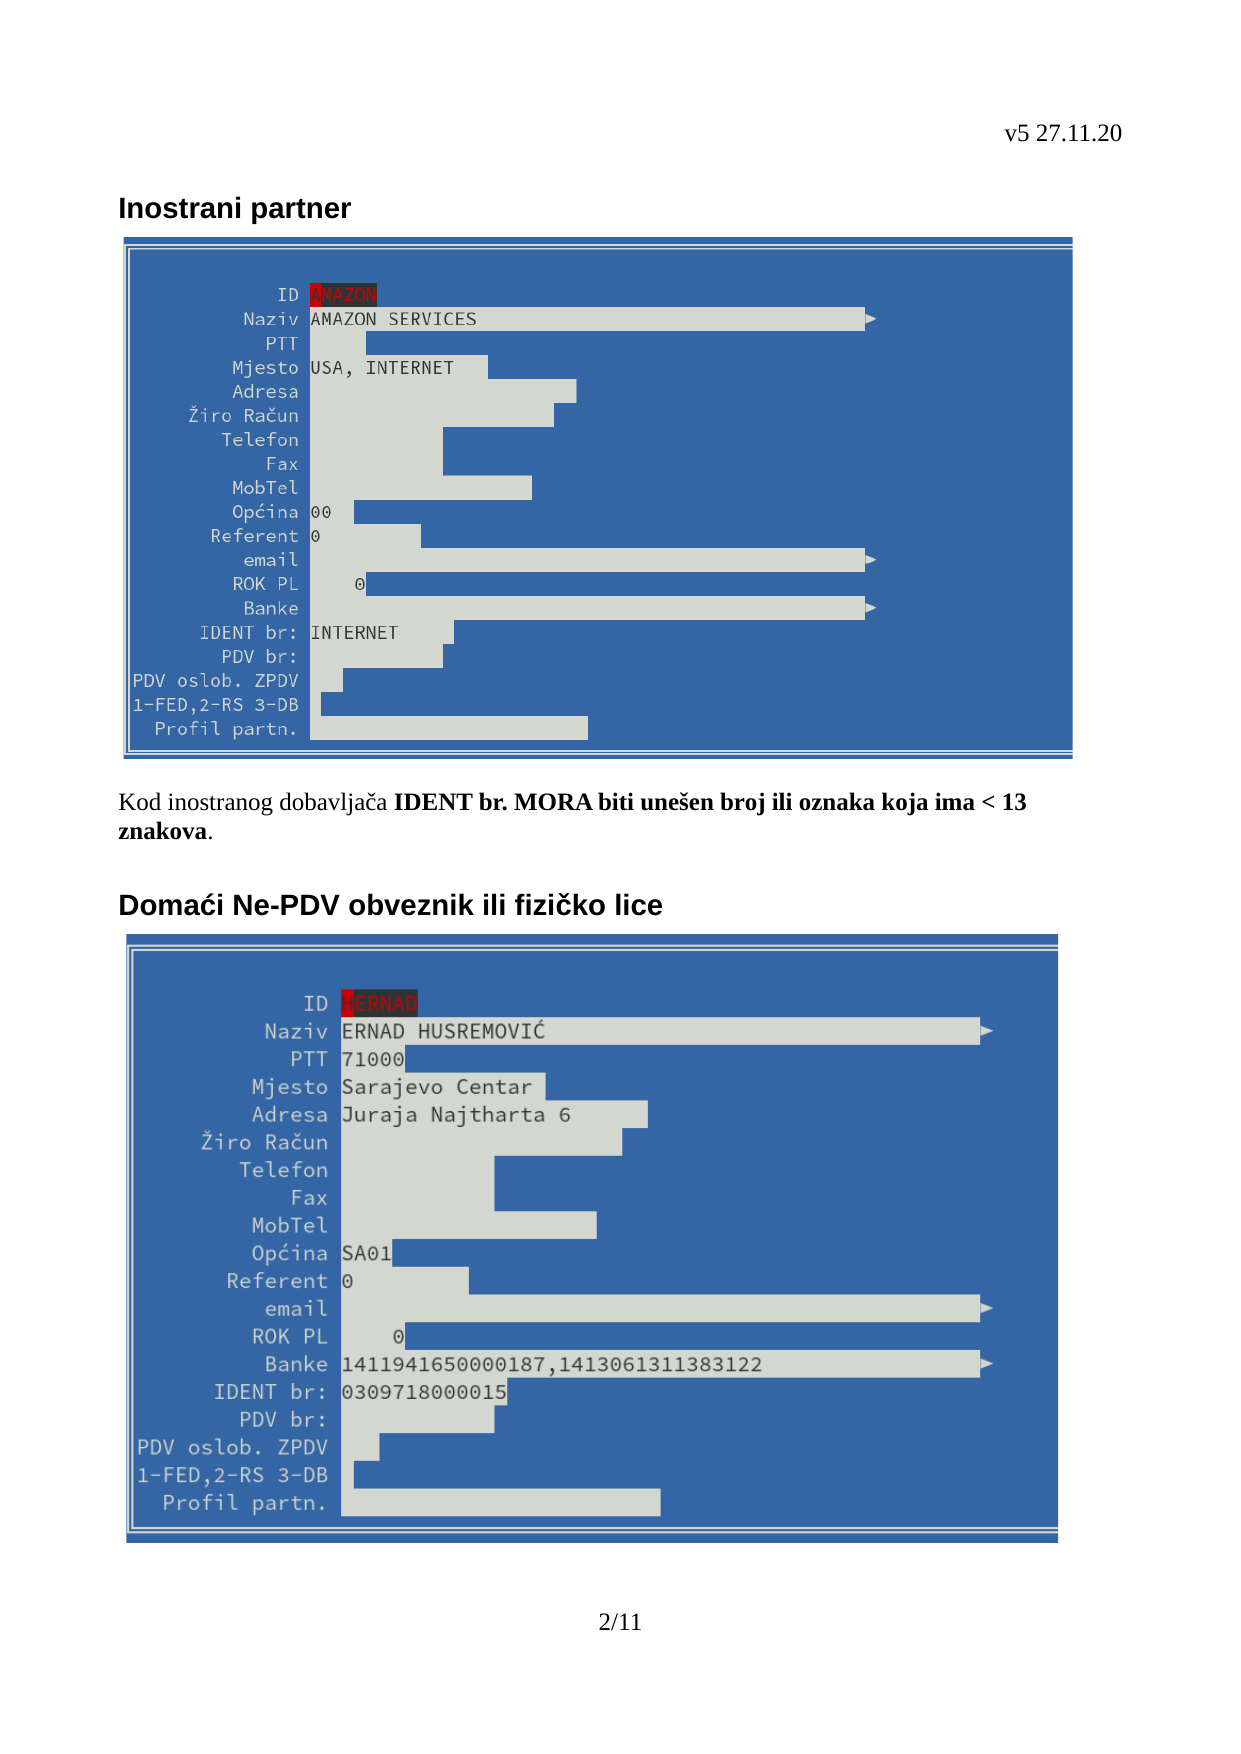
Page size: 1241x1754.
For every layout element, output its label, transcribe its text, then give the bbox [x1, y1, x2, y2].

subtitle Inostrani partner [118, 191, 1122, 225]
picture [123, 237, 1073, 759]
picture [126, 934, 1059, 1543]
text Kod inostranog dobavljača IDENT br. MORA biti unešen broj ili oznaka koja ima < 13 znakova. [118, 787, 1122, 845]
subtitle Domaći Ne-PDV obveznik ili fizičko lice [118, 888, 1122, 922]
